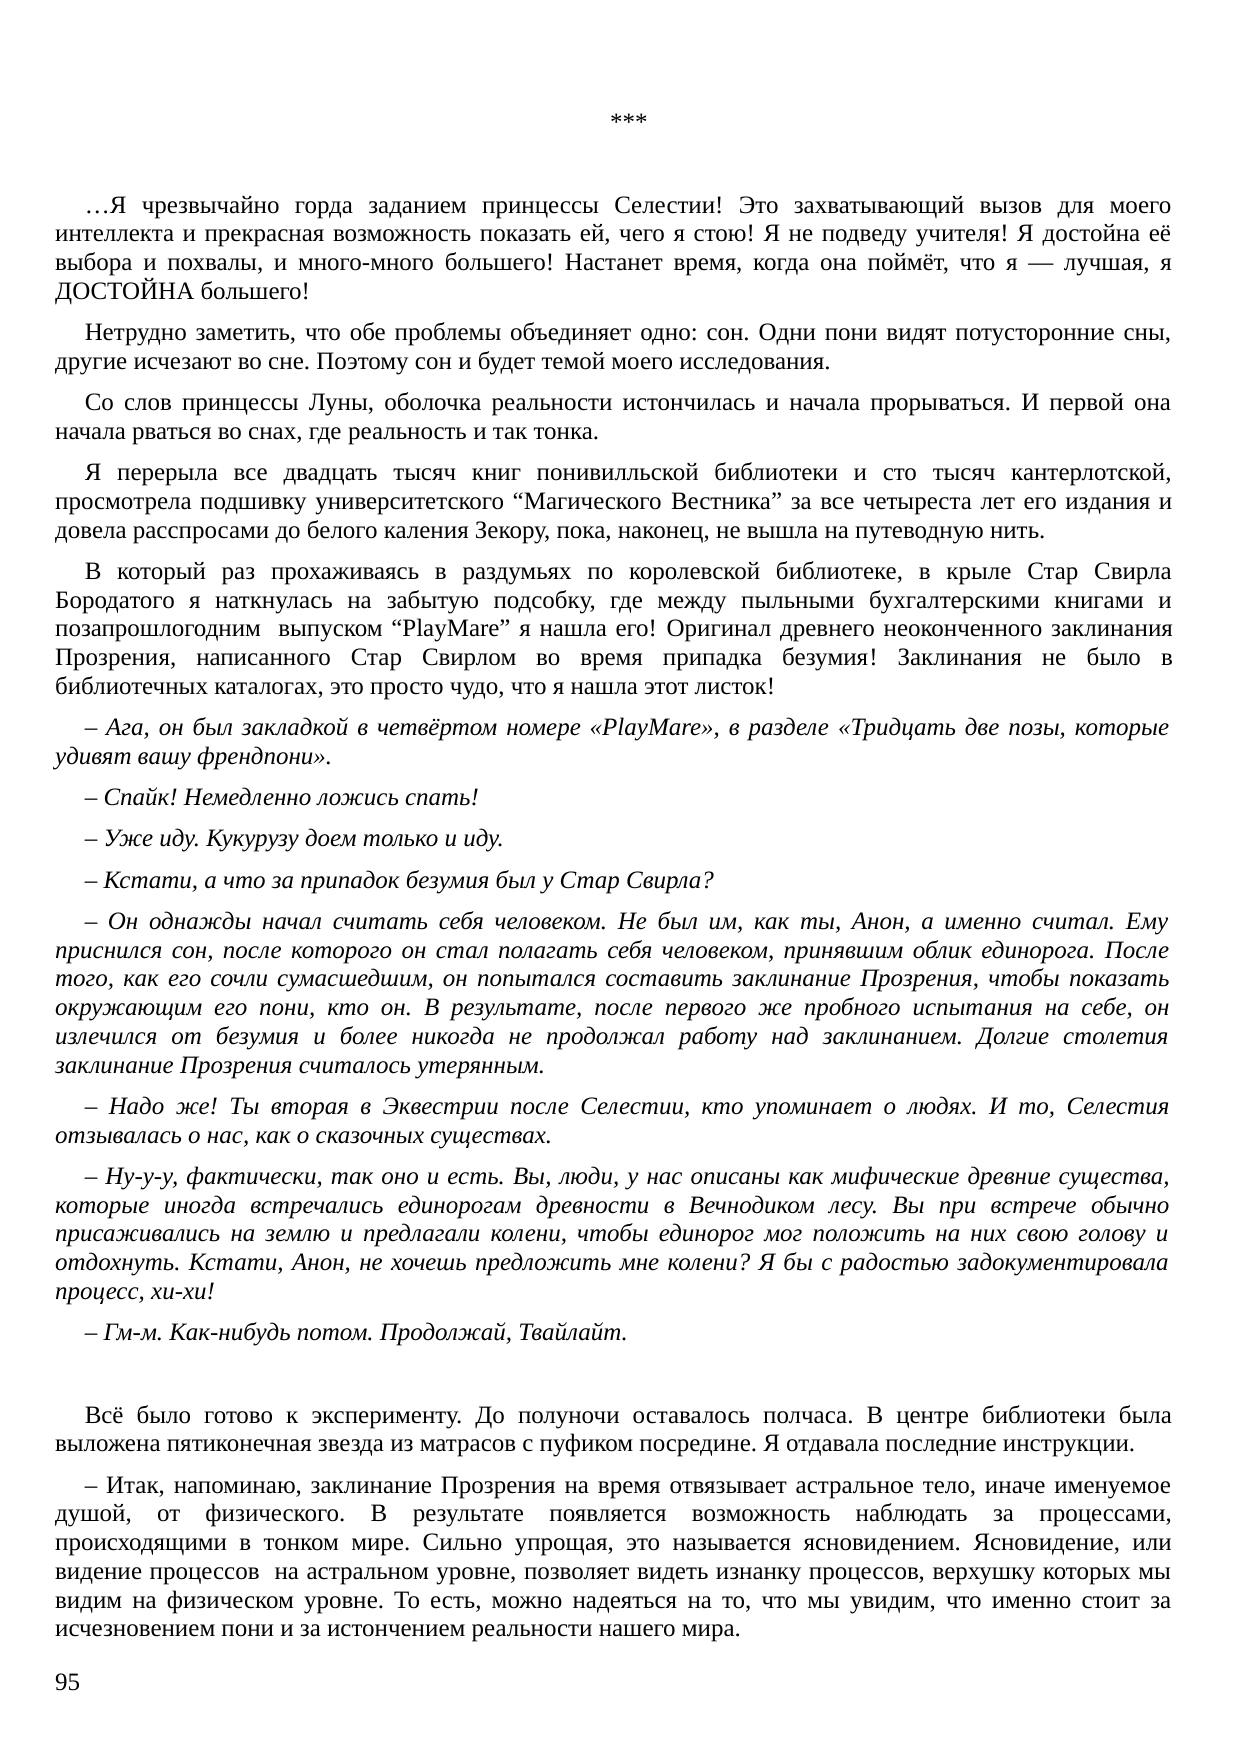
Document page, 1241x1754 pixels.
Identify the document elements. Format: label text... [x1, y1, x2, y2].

text …Я чрезвычайно горда заданием принцессы Селестии! Это захватывающий вызов для моего интеллекта и прекрасная возможность показать ей, чего я стою! Я не подведу учителя! Я достойна её выбора и похвалы, и много-много большего! Настанет время, когда она поймёт, что я — лучшая, я ДОСТОЙНА большего! [55, 190, 1173, 305]
text – Ну-у-у, фактически, так оно и есть. Вы, люди, у нас описаны как мифические древние существа, которые иногда встречались единорогам древности в Вечнодиком лесу. Вы при встрече обычно присаживались на землю и предлагали колени, чтобы единорог мог положить на них свою голову и отдохнуть. Кстати, Анон, не хочешь предложить мне колени? Я бы с радостью задокументировала процесс, хи-хи! [55, 1161, 1173, 1305]
text Нетрудно заметить, что обе проблемы объединяет одно: сон. Одни пони видят потусторонние сны, другие исчезают во сне. Поэтому сон и будет темой моего исследования. [55, 317, 1173, 375]
text В который раз прохаживаясь в раздумьях по королевской библиотеке, в крыле Стар Свирла Бородатого я наткнулась на забытую подсобку, где между пыльными бухгалтерскими книгами и позапрошлогодним выпуском “PlayMare” я нашла его! Оригинал древнего неоконченного заклинания Прозрения, написанного Стар Свирлом во время припадка безумия! Заклинания не было в библиотечных каталогах, это просто чудо, что я нашла этот листок! [55, 556, 1173, 700]
text *** [55, 107, 1173, 136]
text – Ага, он был закладкой в четвёртом номере «PlayMare», в разделе «Тридцать две позы, которые удивят вашу френдпони». [55, 712, 1173, 770]
text – Кстати, а что за припадок безумия был у Стар Свирла? [55, 865, 1173, 893]
text – Он однажды начал считать себя человеком. Не был им, как ты, Анон, а именно считал. Ему приснился сон, после которого он стал полагать себя человеком, принявшим облик единорога. После того, как его сочли сумасшедшим, он попытался составить заклинание Прозрения, чтобы показать окружающим его пони, кто он. В результате, после первого же пробного испытания на себе, он излечился от безумия и более никогда не продолжал работу над заклинанием. Долгие столетия заклинание Прозрения считалось утерянным. [55, 906, 1173, 1078]
text – Гм-м. Как-нибудь потом. Продолжай, Твайлайт. [55, 1317, 1173, 1346]
text Я перерыла все двадцать тысяч книг понивилльской библиотеки и сто тысяч кантерлотской, просмотрела подшивку университетского “Магического Вестника” за все четыреста лет его издания и довела расспросами до белого каления Зекору, пока, наконец, не вышла на путеводную нить. [55, 457, 1173, 543]
text – Спайк! Немедленно ложись спать! [55, 782, 1173, 811]
text Всё было готово к эксперименту. До полуночи оставалось полчаса. В центре библиотеки была выложена пятиконечная звезда из матрасов с пуфиком посредине. Я отдавала последние инструкции. [55, 1400, 1173, 1457]
text – Надо же! Ты вторая в Эквестрии после Селестии, кто упоминает о людях. И то, Селестия отзывалась о нас, как о сказочных существах. [55, 1091, 1173, 1148]
text – Уже иду. Кукурузу доем только и иду. [55, 823, 1173, 852]
text Со слов принцессы Луны, оболочка реальности истончилась и начала прорываться. И первой она начала рваться во снах, где реальность и так тонка. [55, 387, 1173, 445]
text – Итак, напоминаю, заклинание Прозрения на время отвязывает астральное тело, иначе именуемое душой, от физического. В результате появляется возможность наблюдать за процессами, происходящими в тонком мире. Сильно упрощая, это называется ясновидением. Ясновидение, или видение процессов на астральном уровне, позволяет видеть изнанку процессов, верхушку которых мы видим на физическом уровне. То есть, можно надеяться на то, что мы увидим, что именно стоит за исчезновением пони и за истончением реальности нашего мира. [55, 1470, 1173, 1642]
